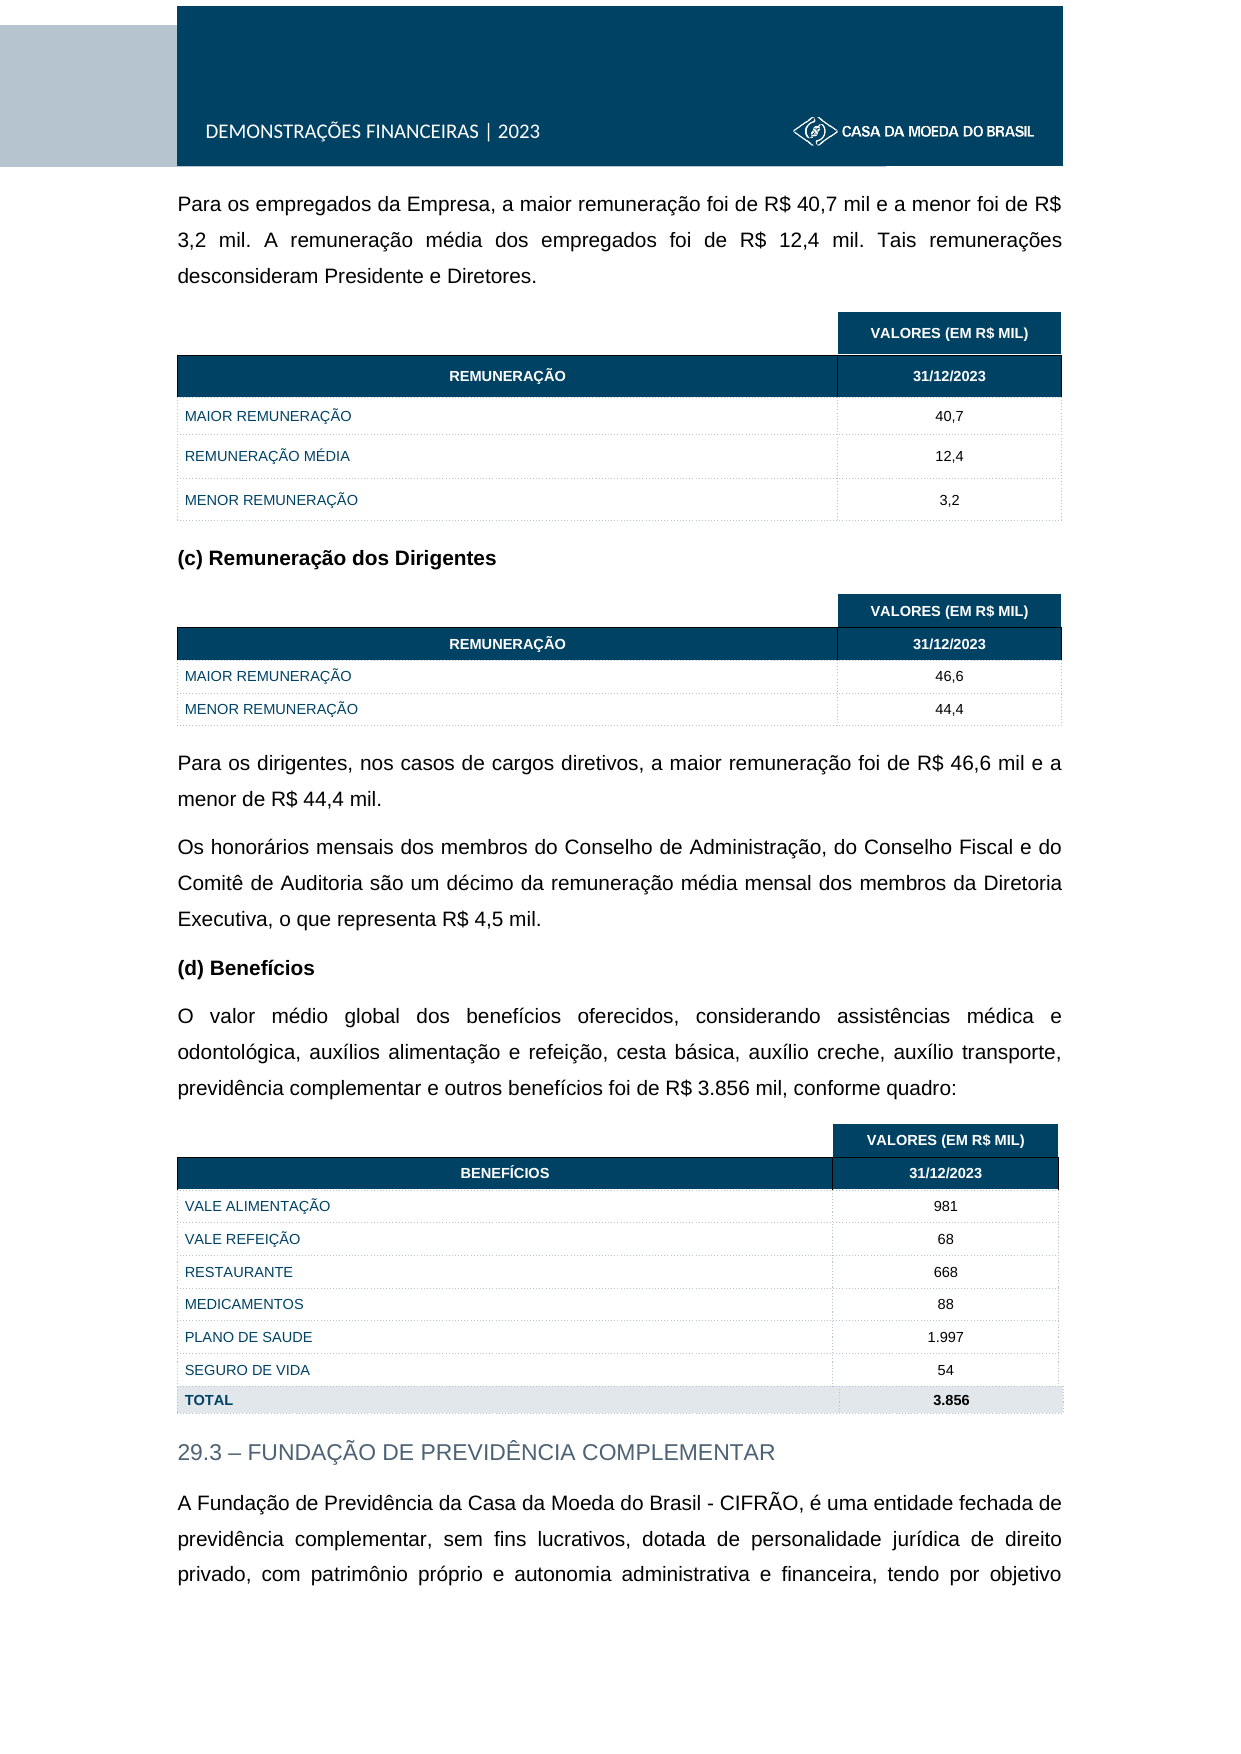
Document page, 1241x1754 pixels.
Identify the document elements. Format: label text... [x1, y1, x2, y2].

text Para os dirigentes, nos casos de cargos diretivos, a maior remuneração foi de R$ 46,6 mil e a menor de R$ 44,4 mil. [177, 751, 1063, 811]
table_cell 3.856 [839, 1386, 1063, 1413]
table_cell 668 [833, 1255, 1058, 1288]
table_cell PLANO DE SAUDE [177, 1320, 833, 1353]
table_cell BENEFÍCIOS [178, 1158, 832, 1189]
text Para os empregados da Empresa, a maior remuneração foi de R$ 40,7 mil e a menor foi de R$ 3,2 mil. A remuneração média dos empregados foi de R$ 12,4 mil. Tais remunerações desconsideram Presidente e Diretores. [177, 192, 1063, 288]
table_cell [1059, 1353, 1063, 1386]
table_cell MENOR REMUNERAÇÃO [177, 693, 838, 725]
text Os honorários mensais dos membros do Conselho de Administração, do Conselho Fiscal e do Comitê de Auditoria são um décimo da remuneração média mensal dos membros da Diretoria Executiva, o que representa R$ 4,5 mil. [177, 835, 1063, 931]
table_header VALORES (EM R$ MIL) [838, 312, 1061, 354]
table_cell [1059, 1288, 1063, 1320]
table_cell VALE REFEIÇÃO [177, 1222, 833, 1255]
table_cell [1059, 1222, 1063, 1255]
table_header [177, 1124, 833, 1157]
table_cell 12,4 [838, 434, 1061, 478]
table_cell 3,2 [838, 478, 1061, 520]
table_cell TOTAL [177, 1386, 839, 1413]
table_cell REMUNERAÇÃO [178, 628, 837, 660]
table_cell [1059, 1190, 1063, 1222]
table_cell 88 [833, 1288, 1058, 1320]
table_cell REMUNERAÇÃO [178, 356, 837, 397]
table_cell RESTAURANTE [177, 1255, 833, 1288]
text 29.3 – FUNDAÇÃO DE PREVIDÊNCIA COMPLEMENTAR [177, 1438, 1063, 1465]
table_cell 981 [833, 1190, 1058, 1222]
table_cell 31/12/2023 [838, 628, 1061, 660]
table_cell 40,7 [838, 397, 1061, 433]
table_header VALORES (EM R$ MIL) [833, 1124, 1058, 1157]
table_header [177, 312, 838, 354]
text (c) Remuneração dos Dirigentes [177, 546, 1063, 570]
table_cell [1059, 1320, 1063, 1353]
table_cell VALE ALIMENTAÇÃO [177, 1190, 833, 1222]
table_cell REMUNERAÇÃO MÉDIA [177, 434, 838, 478]
table_cell [1059, 1157, 1063, 1189]
table_header VALORES (EM R$ MIL) [838, 594, 1061, 627]
table_cell MAIOR REMUNERAÇÃO [177, 660, 838, 692]
table_cell 68 [833, 1222, 1058, 1255]
table_cell SEGURO DE VIDA [177, 1353, 833, 1386]
table_cell 44,4 [838, 693, 1061, 725]
table_cell [1059, 1255, 1063, 1288]
table_cell MENOR REMUNERAÇÃO [177, 478, 838, 520]
table_cell 54 [833, 1353, 1058, 1386]
text A Fundação de Previdência da Casa da Moeda do Brasil - CIFRÃO, é uma entidade fechada de previdência complementar, sem fins lucrativos, dotada de personalidade jurídica de direito privado, com patrimônio próprio e autonomia administrativa e financeira, tendo por objetivo [177, 1490, 1063, 1586]
text O valor médio global dos benefícios oferecidos, considerando assistências médica e odontológica, auxílios alimentação e refeição, cesta básica, auxílio creche, auxílio transporte, previdência complementar e outros benefícios foi de R$ 3.856 mil, conforme quadro: [177, 1004, 1063, 1099]
table_cell 1.997 [833, 1320, 1058, 1353]
table_cell 31/12/2023 [833, 1158, 1058, 1189]
table_header [177, 594, 838, 627]
table_cell 31/12/2023 [838, 356, 1061, 397]
table_cell 46,6 [838, 660, 1061, 692]
text (d) Benefícios [177, 955, 1063, 979]
table_cell MAIOR REMUNERAÇÃO [177, 397, 838, 433]
table_header [1059, 1124, 1063, 1157]
table_cell MEDICAMENTOS [177, 1288, 833, 1320]
